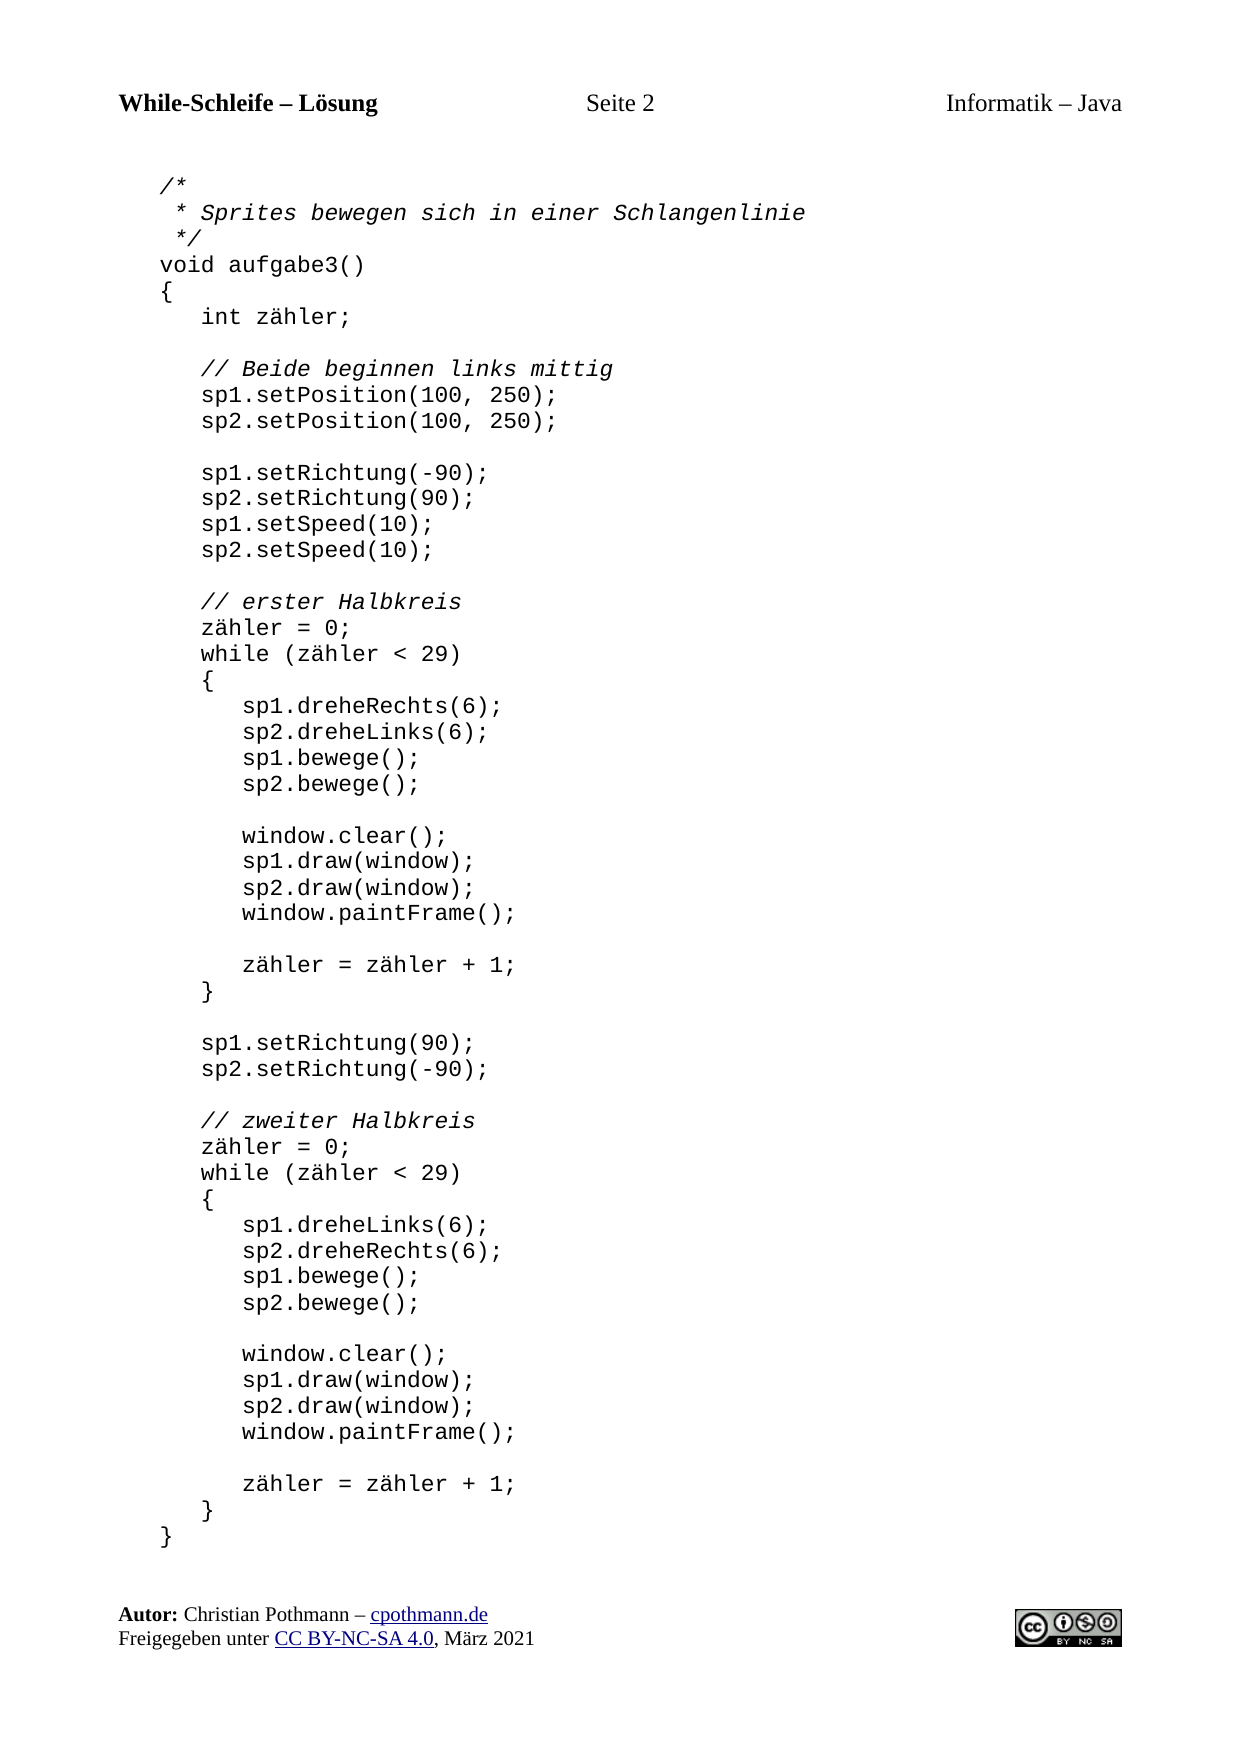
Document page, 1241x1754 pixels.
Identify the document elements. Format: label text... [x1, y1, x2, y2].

text sp2.bewege(); [118, 1291, 1122, 1317]
text sp2.draw(window); [118, 876, 1122, 902]
text } [118, 979, 1122, 1006]
text { [118, 668, 1122, 694]
text } [118, 1498, 1122, 1524]
text zähler = 0; [118, 1135, 1122, 1161]
text sp1.setSpeed(10); [118, 513, 1122, 539]
text sp1.bewege(); [118, 1265, 1122, 1291]
text void aufgabe3() [118, 253, 1122, 279]
text sp1.setRichtung(-90); [118, 461, 1122, 487]
text int zähler; [118, 305, 1122, 331]
text sp2.setSpeed(10); [118, 539, 1122, 564]
text zähler = zähler + 1; [118, 954, 1122, 979]
text sp1.draw(window); [118, 1369, 1122, 1394]
text window.clear(); [118, 824, 1122, 850]
text sp1.bewege(); [118, 746, 1122, 772]
text zähler = 0; [118, 616, 1122, 642]
text // Beide beginnen links mittig [118, 357, 1122, 383]
text window.paintFrame(); [118, 902, 1122, 928]
text { [118, 279, 1122, 305]
text sp2.dreheRechts(6); [118, 1239, 1122, 1265]
text } [118, 1524, 1122, 1550]
text sp2.bewege(); [118, 772, 1122, 798]
text sp1.dreheLinks(6); [118, 1213, 1122, 1239]
text sp2.setRichtung(-90); [118, 1057, 1122, 1083]
text sp1.setRichtung(90); [118, 1031, 1122, 1057]
text Autor: Christian Pothmann – cpothmann.de [118, 1602, 1122, 1626]
text window.clear(); [118, 1343, 1122, 1369]
text Freigegeben unter CC BY-NC-SA 4.0, März 2021 [118, 1626, 1122, 1650]
text zähler = zähler + 1; [118, 1472, 1122, 1498]
text sp2.draw(window); [118, 1394, 1122, 1421]
text */ [118, 227, 1122, 253]
text // erster Halbkreis [118, 591, 1122, 616]
text sp1.setPosition(100, 250); [118, 383, 1122, 409]
text /* [118, 176, 1122, 201]
text // zweiter Halbkreis [118, 1109, 1122, 1135]
text while (zähler < 29) [118, 1161, 1122, 1187]
text while (zähler < 29) [118, 642, 1122, 668]
text * Sprites bewegen sich in einer Schlangenlinie [118, 201, 1122, 227]
text sp2.setPosition(100, 250); [118, 409, 1122, 435]
text sp2.dreheLinks(6); [118, 720, 1122, 746]
text sp1.dreheRechts(6); [118, 694, 1122, 720]
picture [1015, 1609, 1122, 1647]
text sp1.draw(window); [118, 850, 1122, 876]
text sp2.setRichtung(90); [118, 487, 1122, 513]
text window.paintFrame(); [118, 1421, 1122, 1446]
text { [118, 1187, 1122, 1213]
